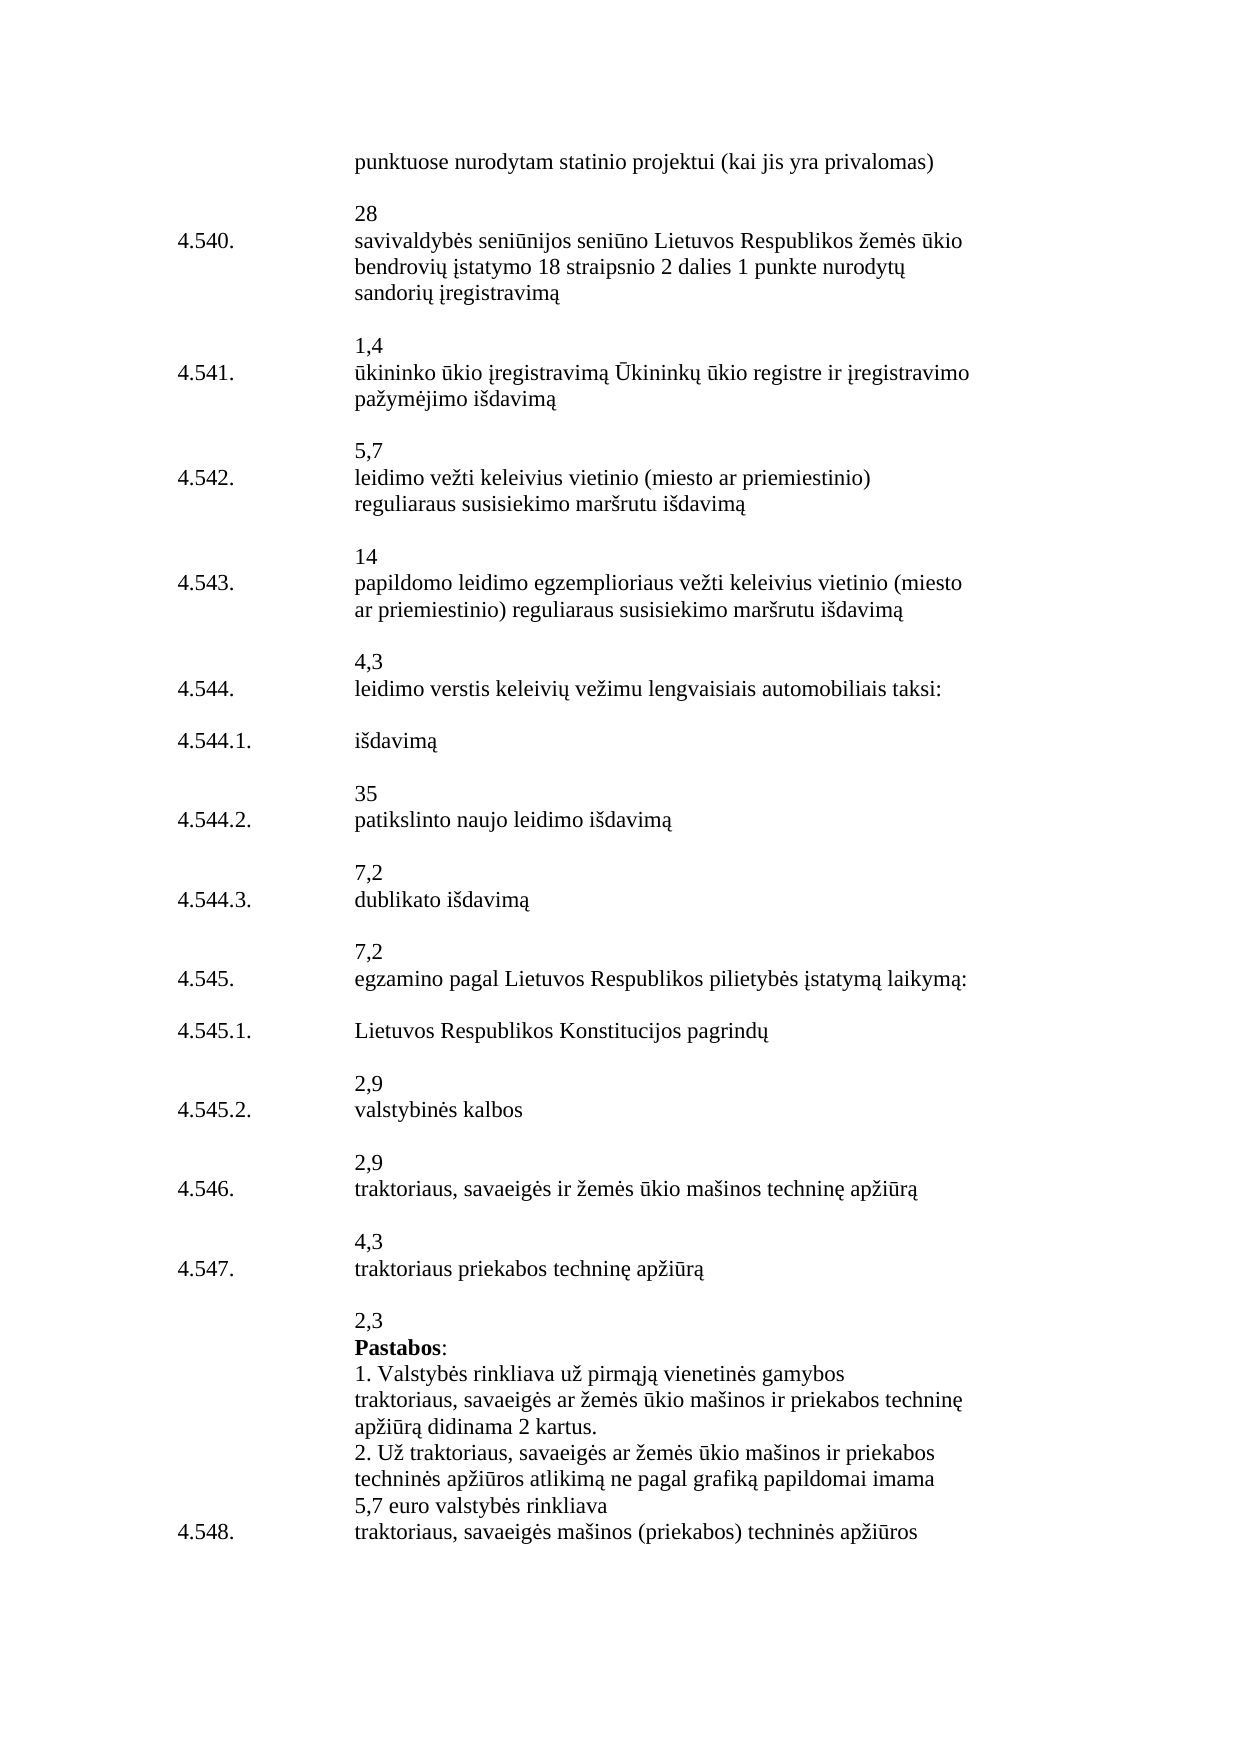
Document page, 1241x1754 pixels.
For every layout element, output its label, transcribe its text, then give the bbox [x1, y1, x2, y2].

text 4.541. ūkininko ūkio įregistravimą Ūkininkų ūkio registre ir įregistravimo [177, 358, 975, 385]
text 1. Valstybės rinkliava už pirmąją vienetinės gamybos [354, 1360, 975, 1386]
text 4.544.1. išdavimą 35 [177, 727, 975, 807]
text punktuose nurodytam statinio projektui (kai jis yra privalomas) 28 [354, 148, 975, 227]
text 4.548. traktoriaus, savaeigės mašinos (priekabos) techninės apžiūros [177, 1518, 975, 1544]
text 4.544.3. dublikato išdavimą 7,2 [177, 886, 975, 965]
text 4.545.1. Lietuvos Respublikos Konstitucijos pagrindų 2,9 [177, 1017, 975, 1096]
text 4.545.2. valstybinės kalbos 2,9 [177, 1096, 975, 1176]
text techninės apžiūros atlikimą ne pagal grafiką papildomai imama [354, 1465, 975, 1492]
text 2. Už traktoriaus, savaeigės ar žemės ūkio mašinos ir priekabos [354, 1439, 975, 1465]
text 4.542. leidimo vežti keleivius vietinio (miesto ar priemiestinio) [177, 464, 975, 490]
text 4.544. leidimo verstis keleivių vežimu lengvaisiais automobiliais taksi: [177, 675, 975, 727]
text ar priemiestinio) reguliaraus susisiekimo maršrutu išdavimą 4,3 [354, 596, 975, 675]
text sandorių įregistravimą 1,4 [354, 279, 975, 358]
text 4.547. traktoriaus priekabos techninę apžiūrą 2,3 [177, 1254, 975, 1334]
text bendrovių įstatymo 18 straipsnio 2 dalies 1 punkte nurodytų [354, 253, 975, 279]
text 4.544.2. patikslinto naujo leidimo išdavimą 7,2 [177, 807, 975, 886]
text 4.543. papildomo leidimo egzemplioriaus vežti keleivius vietinio (miesto [177, 569, 975, 596]
text pažymėjimo išdavimą 5,7 [354, 385, 975, 464]
text reguliaraus susisiekimo maršrutu išdavimą 14 [354, 490, 975, 569]
text 4.546. traktoriaus, savaeigės ir žemės ūkio mašinos techninę apžiūrą 4,3 [177, 1176, 975, 1254]
text 4.545. egzamino pagal Lietuvos Respublikos pilietybės įstatymą laikymą: [177, 965, 975, 1017]
text 5,7 euro valstybės rinkliava [354, 1492, 975, 1518]
text traktoriaus, savaeigės ar žemės ūkio mašinos ir priekabos techninę [354, 1386, 975, 1413]
text Pastabos: [354, 1334, 975, 1360]
text 4.540. savivaldybės seniūnijos seniūno Lietuvos Respublikos žemės ūkio [177, 227, 975, 253]
text apžiūrą didinama 2 kartus. [354, 1413, 975, 1439]
